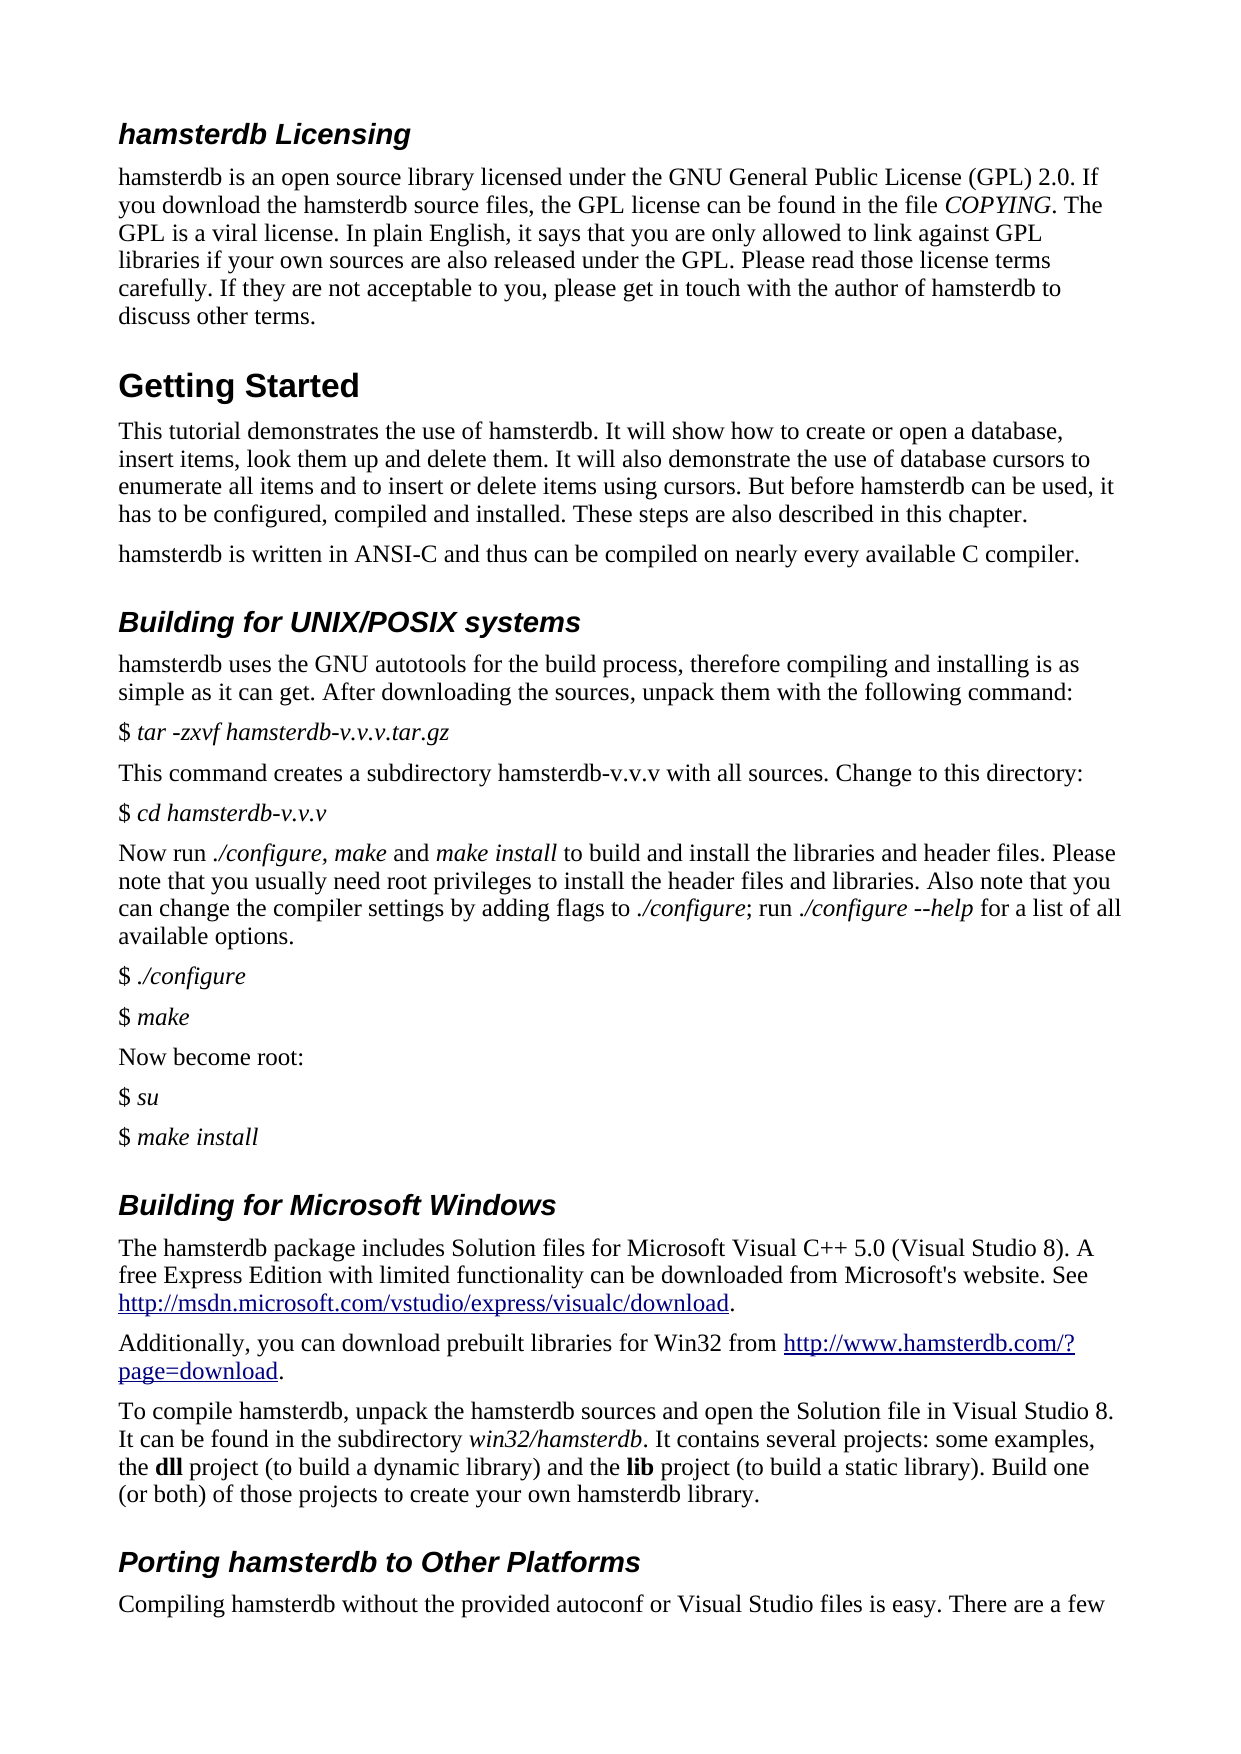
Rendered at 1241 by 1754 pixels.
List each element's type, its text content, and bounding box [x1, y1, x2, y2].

text This command creates a subdirectory hamsterdb-v.v.v with all sources. Change to this directory: [118, 759, 1122, 786]
text Now run ./configure, make and make install to build and install the libraries and header files. Please note that you usually need root privileges to install the header files and libraries. Also note that you can change the compiler settings by adding flags to ./configure; run ./configure --help for a list of all available options. [118, 839, 1122, 950]
text $ ./configure [118, 962, 1122, 990]
subtitle Building for UNIX/POSIX systems [118, 606, 1122, 638]
text Now become root: [118, 1043, 1122, 1071]
text $ tar -zxvf hamsterdb-v.v.v.tar.gz [118, 718, 1122, 746]
text $ cd hamsterdb-v.v.v [118, 799, 1122, 827]
text hamsterdb is written in ANSI-C and thus can be compiled on nearly every available C compiler. [118, 540, 1122, 568]
subtitle Getting Started [118, 367, 1122, 404]
subtitle Building for Microsoft Windows [118, 1188, 1122, 1221]
text This tutorial demonstrates the use of hamsterdb. It will show how to create or open a database, insert items, look them up and delete them. It will also demonstrate the use of database cursors to enumerate all items and to insert or delete items using cursors. But before hamsterdb can be used, it has to be configured, compiled and installed. These steps are also described in this chapter. [118, 417, 1122, 528]
text To compile hamsterdb, unpack the hamsterdb sources and open the Solution file in Visual Studio 8. It can be found in the subdirectory win32/hamsterdb. It contains several projects: some examples, the dll project (to build a dynamic library) and the lib project (to build a static library). Build one (or both) of those projects to create your own hamsterdb library. [118, 1397, 1122, 1508]
text $ su [118, 1083, 1122, 1111]
text hamsterdb is an open source library licensed under the GNU General Public License (GPL) 2.0. If you download the hamsterdb source files, the GPL license can be found in the file COPYING. The GPL is a viral license. In plain English, it says that you are only allowed to link against GPL libraries if your own sources are also released under the GPL. Please read those license terms carefully. If they are not acceptable to you, please get in touch with the author of hamsterdb to discuss other terms. [118, 163, 1122, 329]
subtitle Porting hamsterdb to Other Platforms [118, 1546, 1122, 1578]
text hamsterdb uses the GNU autotools for the build process, therefore compiling and installing is as simple as it can get. After downloading the sources, unpack them with the following command: [118, 651, 1122, 706]
text The hamsterdb package includes Solution files for Microsoft Visual C++ 5.0 (Visual Studio 8). A free Express Edition with limited functionality can be downloaded from Microsoft's website. See http://msdn.microsoft.com/vstudio/express/visualc/download. [118, 1234, 1122, 1317]
subtitle hamsterdb Licensing [118, 118, 1122, 151]
text $ make install [118, 1123, 1122, 1151]
text Compiling hamsterdb without the provided autoconf or Visual Studio files is easy. There are a few [118, 1591, 1122, 1618]
text Additionally, you can download prebuilt libraries for Win32 from http://www.hamsterdb.com/?page=download. [118, 1329, 1122, 1385]
text $ make [118, 1003, 1122, 1030]
